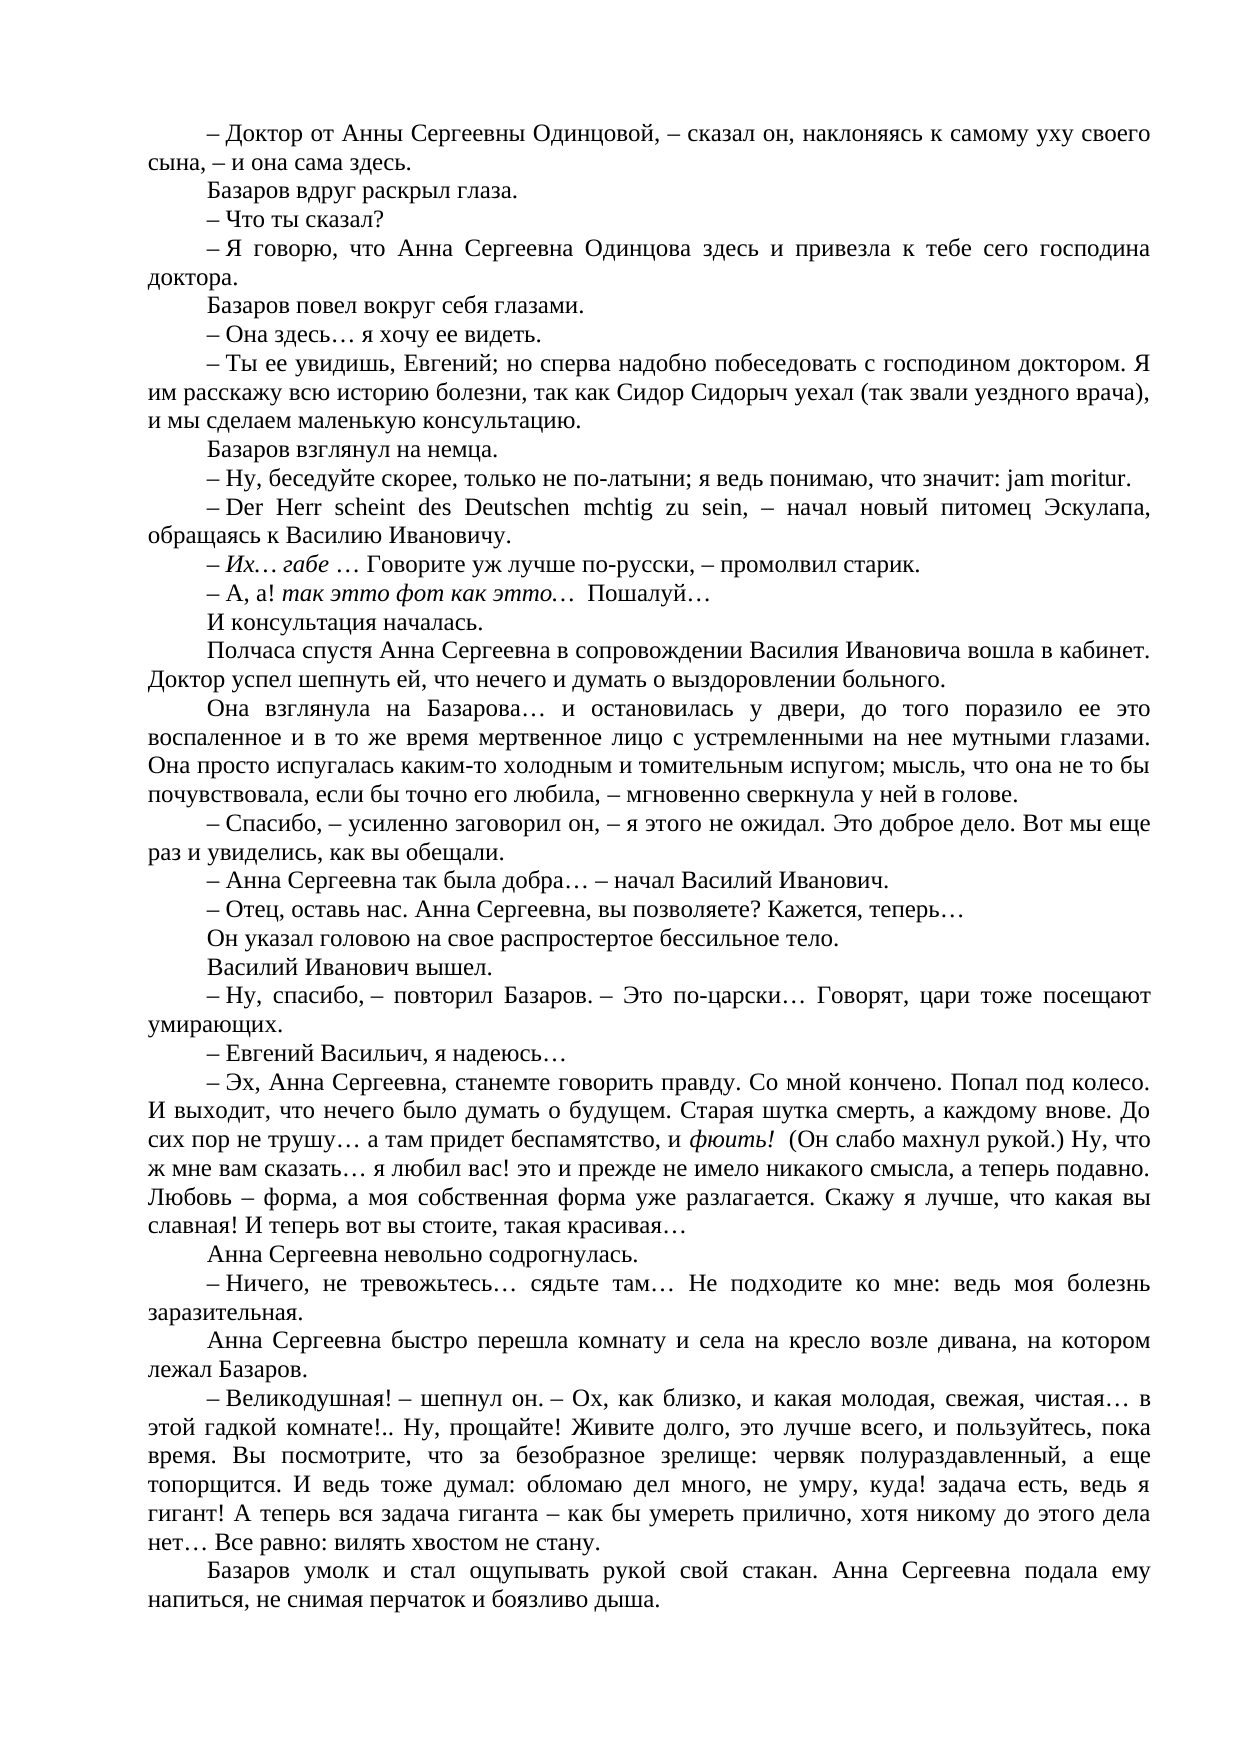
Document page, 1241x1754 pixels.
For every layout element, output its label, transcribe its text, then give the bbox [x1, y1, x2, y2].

text – Я говорю, что Анна Сергеевна Одинцова здесь и привезла к тебе сего господина доктора. [148, 233, 1152, 291]
text Анна Сергеевна невольно содрогнулась. [148, 1239, 1152, 1268]
text – Der Herr scheint des Deutschen mchtig zu sein, – начал новый питомец Эскулапа, обращаясь к Василию Ивановичу. [148, 492, 1152, 549]
text Василий Иванович вышел. [148, 952, 1152, 981]
text – Ну, беседуйте скорее, только не по-латыни; я ведь понимаю, что значит: jam moritur. [148, 463, 1152, 492]
text – Что ты сказал? [148, 204, 1152, 233]
text – Евгений Васильич, я надеюсь… [148, 1038, 1152, 1067]
text – Доктор от Анны Сергеевны Одинцовой, – сказал он, наклоняясь к самому уху своего сына, – и она сама здесь. [148, 118, 1152, 176]
text – Ничего, не тревожьтесь… сядьте там… Не подходите ко мне: ведь моя болезнь заразительная. [148, 1268, 1152, 1326]
text – Ну, спасибо, – повторил Базаров. – Это по-царски… Говорят, цари тоже посещают умирающих. [148, 981, 1152, 1038]
text – Анна Сергеевна так была добра… – начал Василий Иванович. [148, 866, 1152, 894]
text – Она здесь… я хочу ее видеть. [148, 319, 1152, 348]
text – Великодушная! – шепнул он. – Ох, как близко, и какая молодая, свежая, чистая… в этой гадкой комнате!.. Ну, прощайте! Живите долго, это лучше всего, и пользуйтесь, пока время. Вы посмотрите, что за безобразное зрелище: червяк полураздавленный, а еще топорщится. И ведь тоже думал: обломаю дел много, не умру, куда! задача есть, ведь я гигант! А теперь вся задача гиганта – как бы умереть прилично, хотя никому до этого дела нет… Все равно: вилять хвостом не стану. [148, 1383, 1152, 1556]
text Базаров умолк и стал ощупывать рукой свой стакан. Анна Сергеевна подала ему напиться, не снимая перчаток и боязливо дыша. [148, 1556, 1152, 1613]
text Анна Сергеевна быстро перешла комнату и села на кресло возле дивана, на котором лежал Базаров. [148, 1326, 1152, 1383]
text И консультация началась. [148, 607, 1152, 636]
text – Эх, Анна Сергеевна, станемте говорить правду. Со мной кончено. Попал под колесо. И выходит, что нечего было думать о будущем. Старая шутка смерть, а каждому внове. До сих пор не трушу… а там придет беспамятство, и фюить! (Он слабо махнул рукой.) Ну, что ж мне вам сказать… я любил вас! это и прежде не имело никакого смысла, а теперь подавно. Любовь – форма, а моя собственная форма уже разлагается. Скажу я лучше, что какая вы славная! И теперь вот вы стоите, такая красивая… [148, 1067, 1152, 1239]
text Она взглянула на Базарова… и остановилась у двери, до того поразило ее это воспаленное и в то же время мертвенное лицо с устремленными на нее мутными глазами. Она просто испугалась каким-то холодным и томительным испугом; мысль, что она не то бы почувствовала, если бы точно его любила, – мгновенно сверкнула у ней в голове. [148, 693, 1152, 808]
text Базаров взглянул на немца. [148, 434, 1152, 463]
text Он указал головою на свое распростертое бессильное тело. [148, 923, 1152, 952]
text Полчаса спустя Анна Сергеевна в сопровождении Василия Ивановича вошла в кабинет. Доктор успел шепнуть ей, что нечего и думать о выздоровлении больного. [148, 636, 1152, 693]
text – Их… габе … Говорите уж лучше по-русски, – промолвил старик. [148, 549, 1152, 578]
text Базаров повел вокруг себя глазами. [148, 291, 1152, 319]
text – Ты ее увидишь, Евгений; но сперва надобно побеседовать с господином доктором. Я им расскажу всю историю болезни, так как Сидор Сидорыч уехал (так звали уездного врача), и мы сделаем маленькую консультацию. [148, 348, 1152, 434]
text – Отец, оставь нас. Анна Сергеевна, вы позволяете? Кажется, теперь… [148, 894, 1152, 923]
text – А, а! так этто фот как этто… Пошалуй… [148, 578, 1152, 607]
text Базаров вдруг раскрыл глаза. [148, 176, 1152, 204]
text – Спасибо, – усиленно заговорил он, – я этого не ожидал. Это доброе дело. Вот мы еще раз и увиделись, как вы обещали. [148, 808, 1152, 866]
